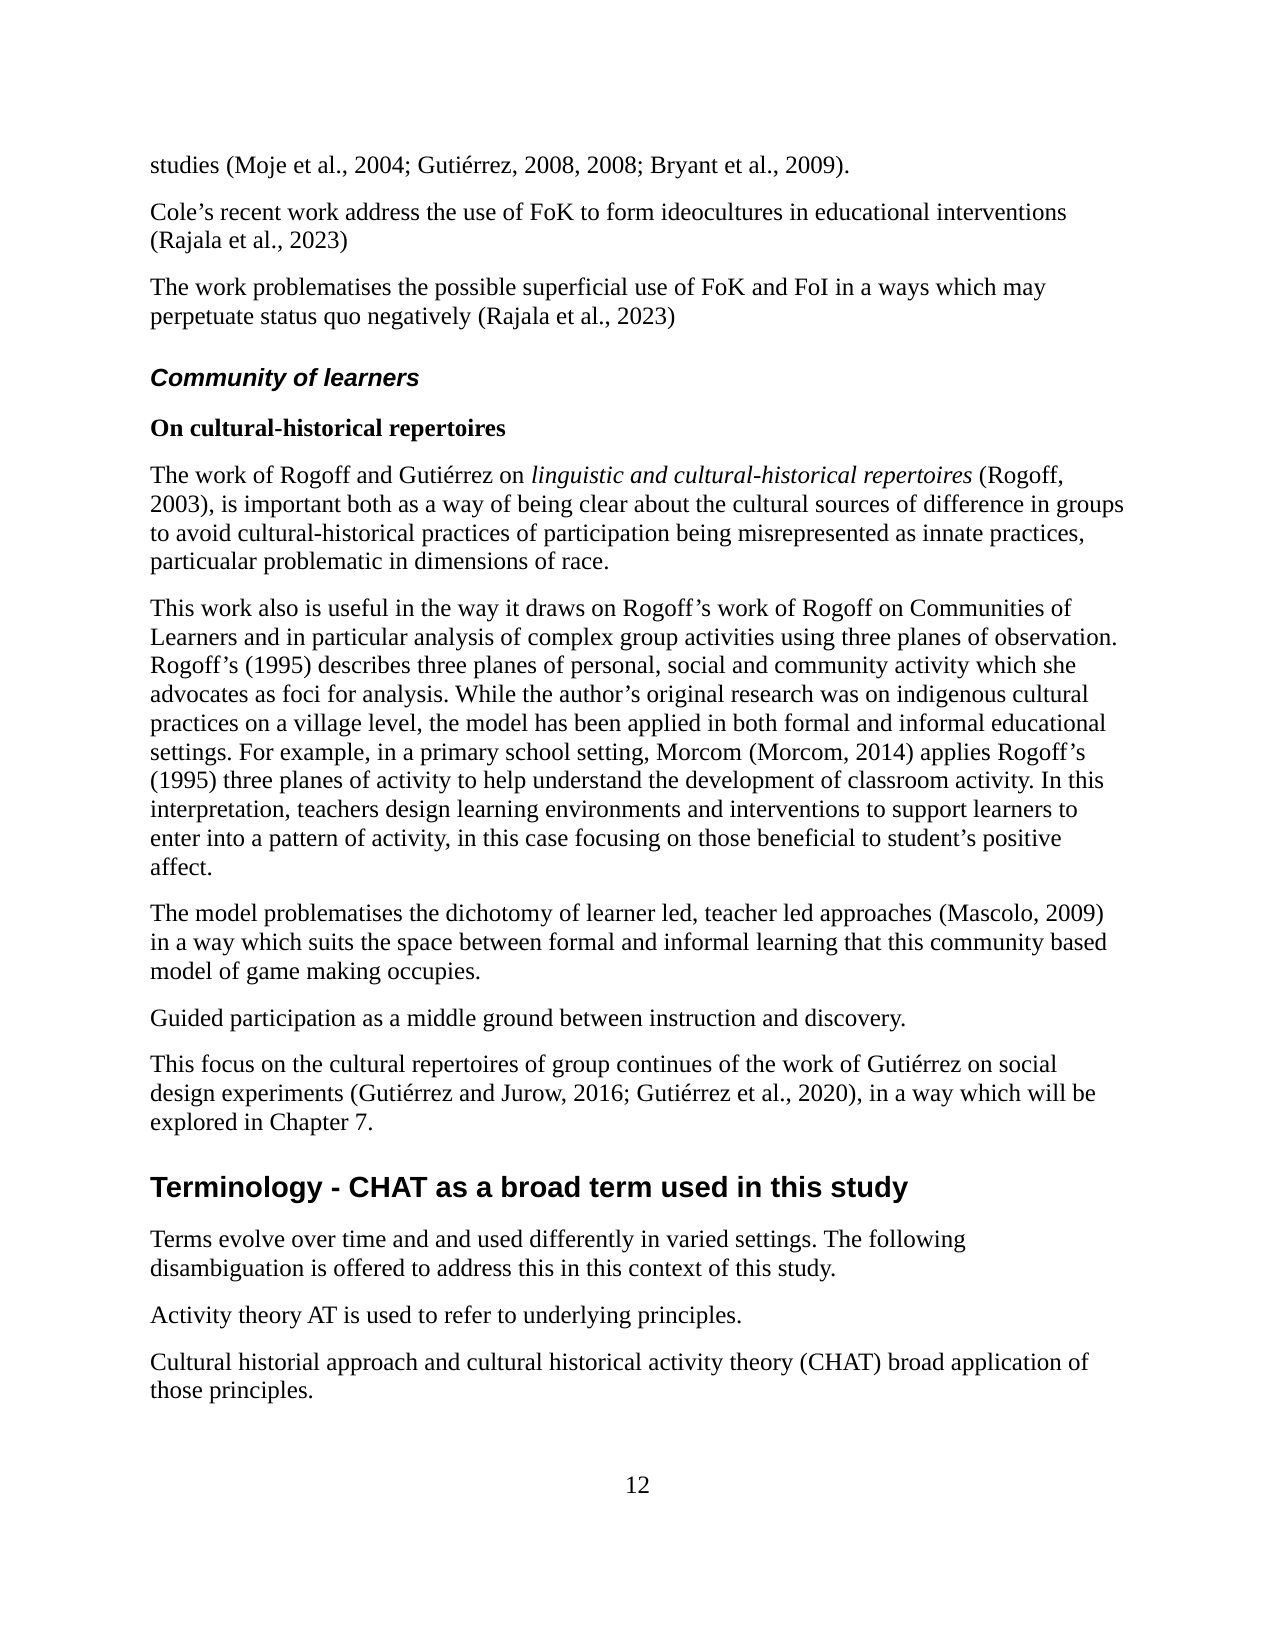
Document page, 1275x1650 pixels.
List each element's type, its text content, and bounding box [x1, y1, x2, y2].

text Terms evolve over time and and used differently in varied settings. The following disambiguation is offered to address this in this context of this study. [150, 1224, 1125, 1282]
text This focus on the cultural repertoires of group continues of the work of Gutiérrez on social design experiments (Gutiérrez and Jurow, 2016; Gutiérrez et al., 2020), in a way which will be explored in Chapter 7. [150, 1049, 1125, 1136]
text Guided participation as a middle ground between instruction and discovery. [150, 1003, 1125, 1031]
subtitle Community of learners [150, 363, 1125, 392]
text Activity theory AT is used to refer to underlying principles. [150, 1300, 1125, 1329]
text The model problematises the dichotomy of learner led, teacher led approaches (Mascolo, 2009) in a way which suits the space between formal and informal learning that this community based model of game making occupies. [150, 898, 1125, 985]
text The work of Rogoff and Gutiérrez on linguistic and cultural-historical repertoires (Rogoff, 2003), is important both as a way of being clear about the cultural sources of difference in groups to avoid cultural-historical practices of participation being misrepresented as innate practices, particualar problematic in dimensions of race. [150, 460, 1125, 575]
text The work problematises the possible superficial use of FoK and FoI in a ways which may perpetuate status quo negatively (Rajala et al., 2023) [150, 272, 1125, 329]
text studies (Moje et al., 2004; Gutiérrez, 2008, 2008; Bryant et al., 2009). [150, 150, 1125, 179]
text Cole’s recent work address the use of FoK to form ideocultures in educational interventions (Rajala et al., 2023) [150, 197, 1125, 254]
text This work also is useful in the way it draws on Rogoff’s work of Rogoff on Communities of Learners and in particular analysis of complex group activities using three planes of observation. Rogoff’s (1995) describes three planes of personal, social and community activity which she advocates as foci for analysis. While the author’s original research was on indigenous cultural practices on a village level, the model has been applied in both formal and informal educational settings. For example, in a primary school setting, Morcom (Morcom, 2014) applies Rogoff’s (1995) three planes of activity to help understand the development of classroom activity. In this interpretation, teachers design learning environments and interventions to support learners to enter into a pattern of activity, in this case focusing on those beneficial to student’s positive affect. [150, 593, 1125, 881]
text On cultural-historical repertoires [150, 413, 1125, 442]
text Cultural historial approach and cultural historical activity theory (CHAT) broad application of those principles. [150, 1347, 1125, 1404]
subtitle Terminology - CHAT as a broad term used in this study [150, 1169, 1125, 1203]
